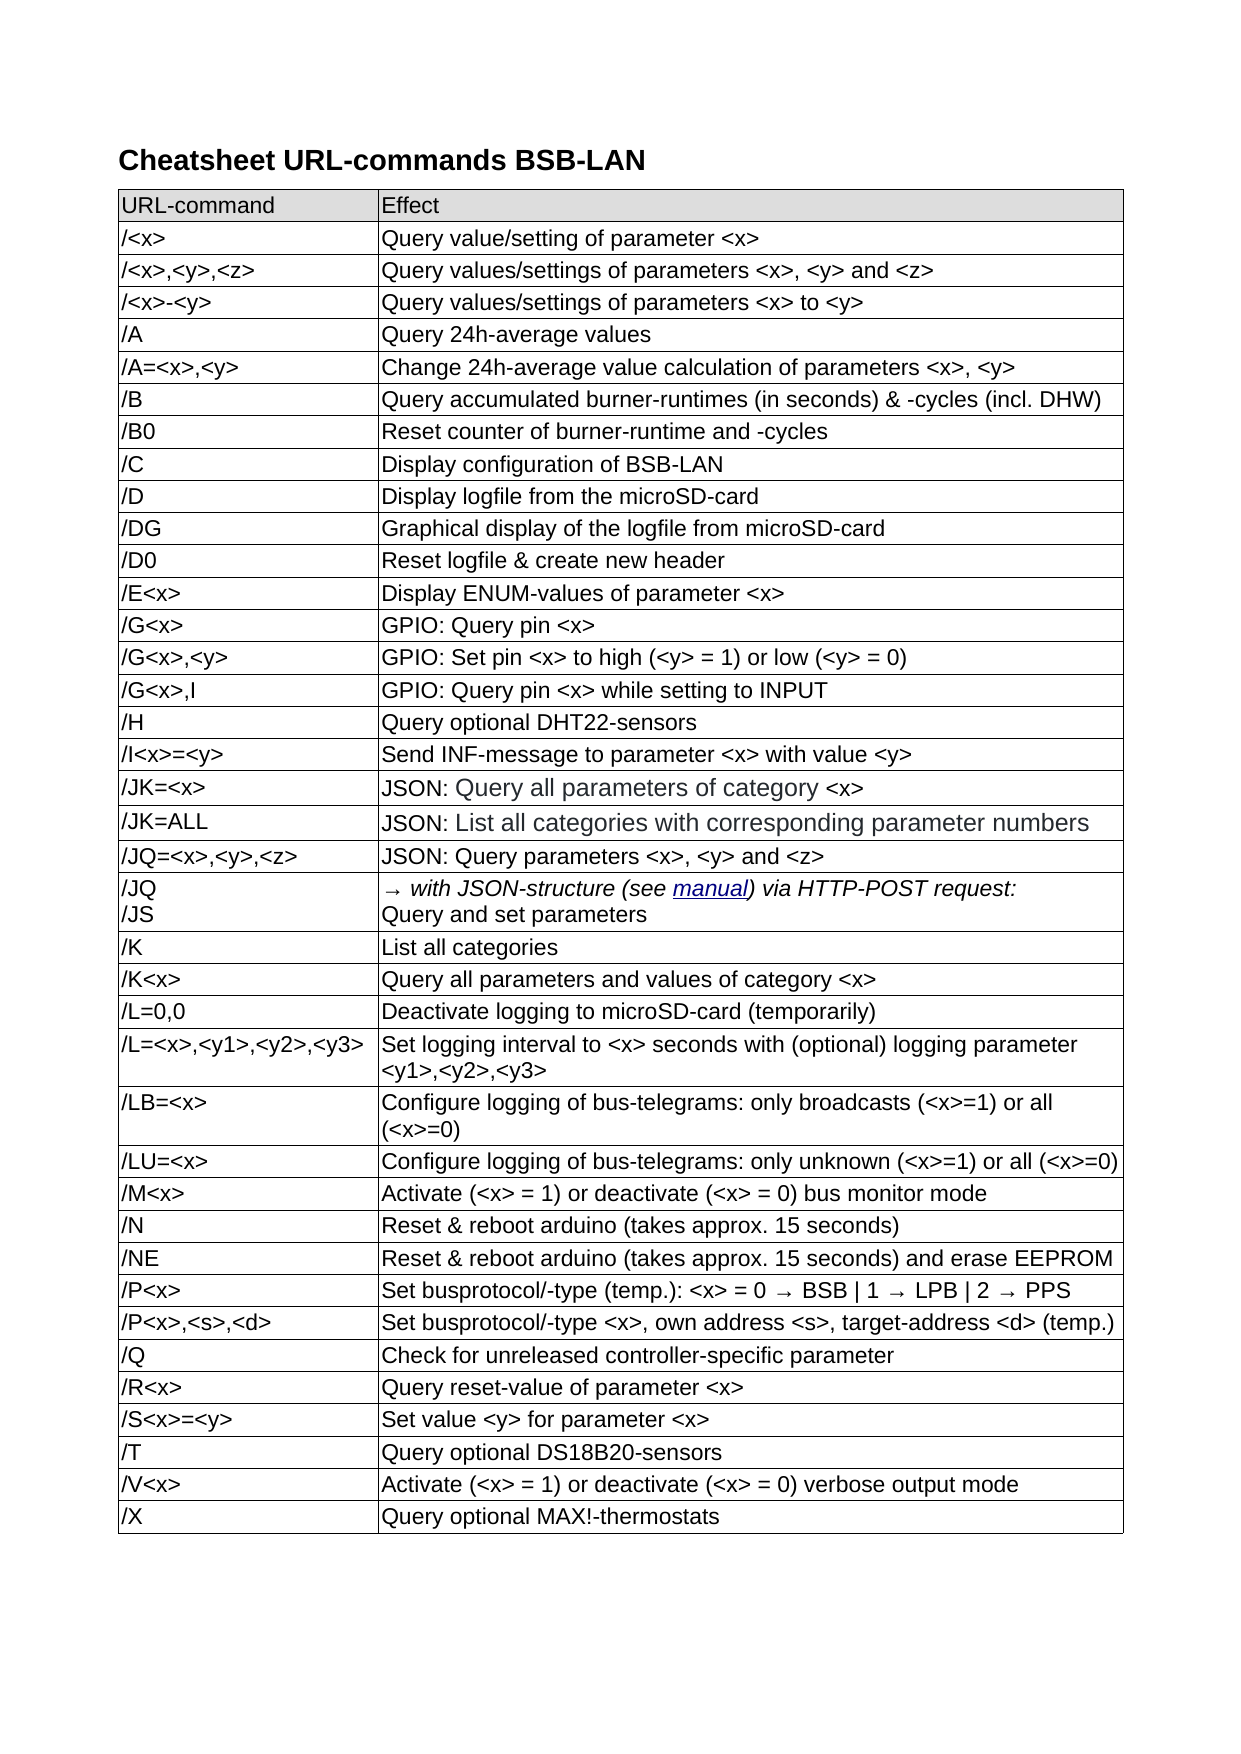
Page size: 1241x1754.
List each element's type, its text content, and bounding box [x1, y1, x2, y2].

table_cell /T [119, 1437, 378, 1468]
table_cell Query accumulated burner-runtimes (in seconds) & -cycles (incl. DHW) [379, 384, 1123, 415]
table_cell /L=0,0 [119, 996, 378, 1028]
table_cell Query value/setting of parameter <x> [379, 222, 1123, 254]
table_cell /D [119, 481, 378, 512]
table_cell GPIO: Set pin <x> to high (<y> = 1) or low (<y> = 0) [379, 642, 1123, 673]
table_cell /V<x> [119, 1469, 378, 1500]
table_cell Query values/settings of parameters <x>, <y> and <z> [379, 255, 1123, 286]
table_cell /<x> [119, 222, 378, 254]
table_cell Set busprotocol/-type (temp.): <x> = 0 → BSB | 1 → LPB | 2 → PPS [379, 1275, 1123, 1306]
table_cell Query optional MAX!-thermostats [379, 1501, 1123, 1532]
table_cell /S<x>=<y> [119, 1404, 378, 1436]
table_header URL-command [119, 190, 378, 221]
table_cell Activate (<x> = 1) or deactivate (<x> = 0) bus monitor mode [379, 1178, 1123, 1209]
table_cell /A=<x>,<y> [119, 352, 378, 383]
table_cell Query all parameters and values of category <x> [379, 964, 1123, 995]
table_cell JSON: List all categories with corresponding parameter numbers [379, 806, 1123, 840]
table_cell /P<x>,<s>,<d> [119, 1307, 378, 1339]
table_cell /JK=ALL [119, 806, 378, 840]
table_cell /C [119, 449, 378, 480]
table_cell Configure logging of bus-telegrams: only unknown (<x>=1) or all (<x>=0) [379, 1146, 1123, 1177]
table_cell Change 24h-average value calculation of parameters <x>, <y> [379, 352, 1123, 383]
table_cell /Q [119, 1340, 378, 1371]
table_cell /JK=<x> [119, 771, 378, 805]
table_cell /A [119, 319, 378, 351]
table_cell Reset & reboot arduino (takes approx. 15 seconds) [379, 1211, 1123, 1242]
table_cell → with JSON-structure (see manual) via HTTP-POST request: Query and set parameters [379, 873, 1123, 931]
table_cell /<x>-<y> [119, 287, 378, 318]
table_cell Query reset-value of parameter <x> [379, 1372, 1123, 1403]
table_cell /JQ=<x>,<y>,<z> [119, 841, 378, 872]
table_cell Configure logging of bus-telegrams: only broadcasts (<x>=1) or all (<x>=0) [379, 1087, 1123, 1145]
table_cell GPIO: Query pin <x> while setting to INPUT [379, 675, 1123, 706]
subtitle Cheatsheet URL-commands BSB-LAN [118, 143, 1122, 177]
table_cell /N [119, 1211, 378, 1242]
table_cell /L=<x>,<y1>,<y2>,<y3> [119, 1029, 378, 1086]
table_cell Reset logfile & create new header [379, 545, 1123, 577]
table_cell /<x>,<y>,<z> [119, 255, 378, 286]
table_cell /JQ /JS [119, 873, 378, 931]
table_cell /LB=<x> [119, 1087, 378, 1145]
table_cell /K [119, 932, 378, 963]
table_cell /E<x> [119, 578, 378, 609]
table_cell /P<x> [119, 1275, 378, 1306]
table_cell /DG [119, 513, 378, 544]
table_cell /LU=<x> [119, 1146, 378, 1177]
table_cell Display ENUM-values of parameter <x> [379, 578, 1123, 609]
table_cell Query values/settings of parameters <x> to <y> [379, 287, 1123, 318]
table_cell Display logfile from the microSD-card [379, 481, 1123, 512]
table_cell /X [119, 1501, 378, 1532]
table_cell List all categories [379, 932, 1123, 963]
table_cell Query optional DHT22-sensors [379, 707, 1123, 738]
table_cell Query optional DS18B20-sensors [379, 1437, 1123, 1468]
table_cell /G<x> [119, 610, 378, 641]
table_cell GPIO: Query pin <x> [379, 610, 1123, 641]
table_cell Deactivate logging to microSD-card (temporarily) [379, 996, 1123, 1028]
table_cell /G<x>,<y> [119, 642, 378, 673]
table_cell Graphical display of the logfile from microSD-card [379, 513, 1123, 544]
table_cell /D0 [119, 545, 378, 577]
table_cell /B0 [119, 416, 378, 447]
table_cell JSON: Query parameters <x>, <y> and <z> [379, 841, 1123, 872]
table_cell /H [119, 707, 378, 738]
table_cell Set busprotocol/-type <x>, own address <s>, target-address <d> (temp.) [379, 1307, 1123, 1339]
table_cell /NE [119, 1243, 378, 1274]
table_cell Check for unreleased controller-specific parameter [379, 1340, 1123, 1371]
table_cell /K<x> [119, 964, 378, 995]
table_cell /R<x> [119, 1372, 378, 1403]
table_cell /B [119, 384, 378, 415]
table_cell Set value <y> for parameter <x> [379, 1404, 1123, 1436]
table_cell /I<x>=<y> [119, 739, 378, 770]
table_cell JSON: Query all parameters of category <x> [379, 771, 1123, 805]
table_header Effect [379, 190, 1123, 221]
table_cell Activate (<x> = 1) or deactivate (<x> = 0) verbose output mode [379, 1469, 1123, 1500]
table_cell /M<x> [119, 1178, 378, 1209]
table_cell Display configuration of BSB-LAN [379, 449, 1123, 480]
table_cell /G<x>,I [119, 675, 378, 706]
table_cell Set logging interval to <x> seconds with (optional) logging parameter <y1>,<y2>,<y3> [379, 1029, 1123, 1086]
table_cell Query 24h-average values [379, 319, 1123, 351]
table_cell Reset & reboot arduino (takes approx. 15 seconds) and erase EEPROM [379, 1243, 1123, 1274]
table_cell Send INF-message to parameter <x> with value <y> [379, 739, 1123, 770]
table_cell Reset counter of burner-runtime and -cycles [379, 416, 1123, 447]
